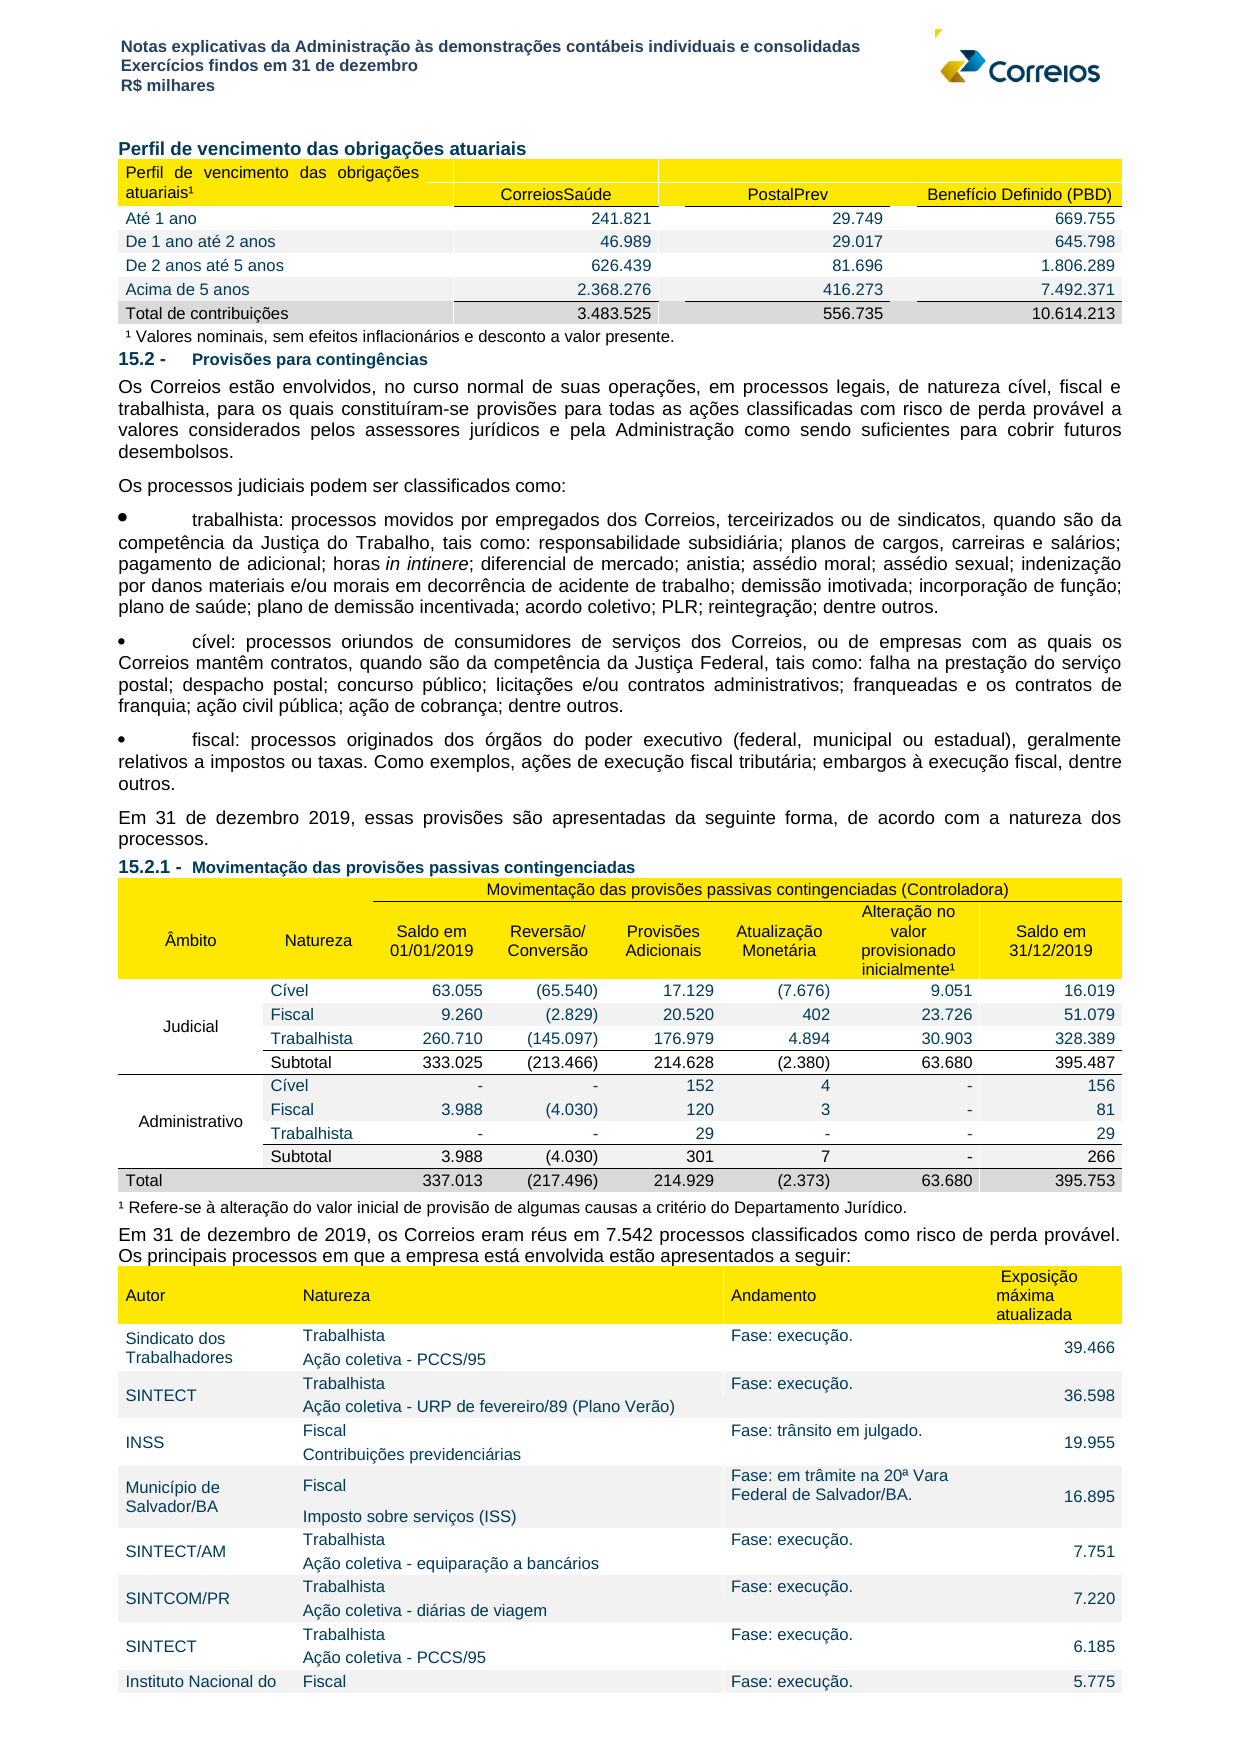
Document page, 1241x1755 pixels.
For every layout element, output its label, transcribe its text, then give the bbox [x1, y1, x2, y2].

table_cell ¹ Valores nominais, sem efeitos inflacionários e desconto a valor presente. [118, 324, 1122, 348]
table_header [659, 159, 685, 182]
table_cell Fase: em trâmite na 20ª Vara Federal de Salvador/BA. [724, 1466, 989, 1504]
table_cell 16.019 [980, 979, 1122, 1002]
table_cell Fase: execução. [724, 1371, 989, 1395]
table_cell (4.030) [490, 1097, 605, 1121]
table_cell Trabalhista [263, 1121, 373, 1144]
table_cell Trabalhista [295, 1371, 723, 1395]
table_cell 266 [980, 1145, 1122, 1168]
table_cell 63.055 [373, 979, 490, 1002]
table_cell - [837, 1075, 979, 1097]
table_cell [724, 1646, 989, 1670]
table_cell Natureza [263, 901, 373, 979]
table_cell 333.025 [373, 1051, 490, 1073]
table_cell 669.755 [917, 207, 1122, 230]
table_cell Fase: trânsito em julgado. [724, 1419, 989, 1442]
table_cell INSS [118, 1419, 295, 1466]
table_header Andamento [724, 1266, 989, 1324]
table_cell 3.483.525 [454, 302, 658, 324]
table_cell [659, 301, 685, 324]
table_cell 19.955 [989, 1419, 1122, 1466]
table_cell 17.129 [605, 979, 721, 1002]
table_cell Administrativo [118, 1075, 263, 1168]
table_cell 156 [980, 1075, 1122, 1097]
table_cell 20.520 [605, 1003, 721, 1026]
table_cell [263, 1169, 373, 1192]
table_cell - [373, 1075, 490, 1097]
table_cell 39.466 [989, 1324, 1122, 1371]
subtitle Provisões para contingências [118, 348, 1122, 369]
table_cell 556.735 [685, 302, 890, 324]
table_cell [426, 230, 453, 253]
table_cell 395.487 [980, 1051, 1122, 1073]
table_cell 337.013 [373, 1169, 490, 1192]
text Os Correios estão envolvidos, no curso normal de suas operações, em processos legais, de natureza cível, fiscal e trabalhista, para os quais constituíram-se provisões para todas as ações classificadas com risco de perda provável a valores considerados pelos assessores jurídicos e pela Administração como sendo suficientes para cobrir futuros desembolsos. [118, 376, 1122, 462]
table_cell 4.894 [721, 1026, 837, 1050]
table_cell - [490, 1075, 605, 1097]
table_cell 260.710 [373, 1026, 490, 1050]
text Em 31 de dezembro 2019, essas provisões são apresentadas da seguinte forma, de acordo com a natureza dos processos. [118, 807, 1122, 850]
table_cell (145.097) [490, 1026, 605, 1050]
table_cell 7.492.371 [917, 277, 1122, 301]
table_header Autor [118, 1266, 295, 1324]
table_cell [724, 1348, 989, 1371]
table_cell 3 [721, 1097, 837, 1121]
table_cell 10.614.213 [917, 302, 1122, 324]
table_cell 81 [980, 1097, 1122, 1121]
table_cell [890, 277, 917, 301]
table_cell 9.051 [837, 979, 979, 1002]
table_cell Fiscal [295, 1419, 723, 1442]
table_cell Contribuições previdenciárias [295, 1442, 723, 1466]
table_cell (217.496) [490, 1169, 605, 1192]
table_cell - [373, 1121, 490, 1144]
text ¹ Refere-se à alteração do valor inicial de provisão de algumas causas a critério do Departamento Jurídico. [118, 1198, 1122, 1217]
table_cell [724, 1442, 989, 1466]
table_cell Ação coletiva - PCCS/95 [295, 1646, 723, 1670]
table_cell Trabalhista [295, 1528, 723, 1551]
table_cell Alteração no valor provisionado inicialmente¹ [837, 902, 979, 979]
table_cell PostalPrev [685, 183, 890, 206]
table_header [263, 878, 373, 901]
table_cell - [837, 1097, 979, 1121]
table_header Movimentação das provisões passivas contingenciadas (Controladora) [373, 878, 1122, 901]
table_cell 46.989 [454, 230, 658, 253]
table_cell 5.775 [989, 1670, 1122, 1693]
table_cell Imposto sobre serviços (ISS) [295, 1504, 723, 1528]
table_cell [659, 206, 685, 230]
table_cell Total de contribuições [118, 301, 426, 324]
table_cell Trabalhista [295, 1324, 723, 1348]
table_cell [426, 183, 453, 206]
table_cell (4.030) [490, 1145, 605, 1168]
table_cell - [721, 1121, 837, 1144]
table_cell [659, 230, 685, 253]
table_cell Ação coletiva - equiparação a bancários [295, 1551, 989, 1575]
table_cell Atualização Monetária [721, 902, 837, 979]
table_cell Sindicato dos Trabalhadores [118, 1324, 295, 1371]
text Em 31 de dezembro de 2019, os Correios eram réus em 7.542 processos classificados como risco de perda provável. Os principais processos em que a empresa está envolvida estão apresentados a seguir: [118, 1223, 1122, 1266]
table_cell 63.680 [837, 1169, 979, 1192]
table_header [685, 159, 890, 182]
table_cell [890, 183, 917, 206]
table_cell Fase: execução. [724, 1670, 989, 1693]
table_cell 6.185 [989, 1623, 1122, 1670]
table_cell 214.628 [605, 1051, 721, 1073]
table_cell 23.726 [837, 1003, 979, 1026]
subtitle Movimentação das provisões passivas contingenciadas [118, 856, 1122, 877]
table_cell 626.439 [454, 254, 658, 277]
table_cell (65.540) [490, 979, 605, 1002]
table_cell 36.598 [989, 1371, 1122, 1418]
table_cell [659, 277, 685, 301]
table_cell 241.821 [454, 207, 658, 230]
table_cell Ação coletiva - diárias de viagem [295, 1599, 989, 1622]
table_cell Provisões Adicionais [605, 902, 721, 979]
table_cell 328.389 [980, 1026, 1122, 1050]
table_header [426, 159, 453, 182]
table_cell Cível [263, 1075, 373, 1097]
table_cell 29.017 [685, 230, 890, 253]
table_header Exposição máxima atualizada [989, 1266, 1122, 1324]
table_cell [890, 230, 917, 253]
table_cell Âmbito [118, 901, 263, 979]
table_cell Trabalhista [263, 1026, 373, 1050]
table_cell SINTECT [118, 1371, 295, 1418]
table_cell 16.895 [989, 1466, 1122, 1528]
table_cell Total [118, 1169, 263, 1192]
table_cell 2.368.276 [454, 277, 658, 301]
table_cell 29 [605, 1121, 721, 1144]
list fiscal: processos originados dos órgãos do poder executivo (federal, municipal ou estadual), geralmente relativos a impostos ou taxas. Como exemplos, ações de execução fiscal tributária; embargos à execução fiscal, dentre outros. [118, 729, 1122, 794]
table_cell (2.373) [721, 1169, 837, 1192]
table_cell Trabalhista [295, 1575, 723, 1599]
list trabalhista: processos movidos por empregados dos Correios, terceirizados ou de sindicatos, quando são da competência da Justiça do Trabalho, tais como: responsabilidade subsidiária; planos de cargos, carreiras e salários; pagamento de adicional; horas in intinere; diferencial de mercado; anistia; assédio moral; assédio sexual; indenização por danos materiais e/ou morais em decorrência de acidente de trabalho; demissão imotivada; incorporação de função; plano de saúde; plano de demissão incentivada; acordo coletivo; PLR; reintegração; dentre outros. [118, 509, 1122, 618]
table_header [890, 159, 917, 182]
table_cell 29.749 [685, 207, 890, 230]
table_cell Fiscal [295, 1466, 723, 1504]
table_cell Subtotal [263, 1051, 373, 1073]
table_cell 7.220 [989, 1575, 1122, 1622]
table_header [917, 159, 1122, 182]
table_cell De 2 anos até 5 anos [118, 254, 426, 277]
table_cell Fase: execução. [724, 1324, 989, 1348]
table_cell 9.260 [373, 1003, 490, 1026]
table_cell [659, 183, 685, 206]
table_cell Fase: execução. [724, 1528, 989, 1551]
table_cell Até 1 ano [118, 206, 426, 230]
table_cell - [490, 1121, 605, 1144]
table_cell Reversão/ Conversão [490, 902, 605, 979]
table_cell 416.273 [685, 277, 890, 301]
table_cell [426, 206, 453, 230]
table_cell Judicial [118, 979, 263, 1073]
table_cell Acima de 5 anos [118, 277, 426, 301]
table_cell [890, 254, 917, 277]
table_cell - [837, 1121, 979, 1144]
table_header Perfil de vencimento das obrigações atuariais¹ [118, 159, 426, 206]
text Os processos judiciais podem ser classificados como: [118, 474, 1122, 496]
table_cell SINTECT/AM [118, 1528, 295, 1575]
table_cell SINTECT [118, 1623, 295, 1670]
table_header [454, 159, 658, 182]
list cível: processos oriundos de consumidores de serviços dos Correios, ou de empresas com as quais os Correios mantêm contratos, quando são da competência da Justiça Federal, tais como: falha na prestação do serviço postal; despacho postal; concurso público; licitações e/ou contratos administrativos; franqueadas e os contratos de franquia; ação civil pública; ação de cobrança; dentre outros. [118, 630, 1122, 717]
table_cell 301 [605, 1145, 721, 1168]
table_cell 81.696 [685, 254, 890, 277]
table_cell 3.988 [373, 1145, 490, 1168]
table_cell SINTCOM/PR [118, 1575, 295, 1622]
table_cell Instituto Nacional do [118, 1670, 295, 1693]
table_cell Ação coletiva - URP de fevereiro/89 (Plano Verão) [295, 1395, 989, 1418]
table_cell [890, 206, 917, 230]
table_cell 63.680 [837, 1051, 979, 1073]
table_cell Ação coletiva - PCCS/95 [295, 1348, 723, 1371]
table_cell 176.979 [605, 1026, 721, 1050]
table_cell Município de Salvador/BA [118, 1466, 295, 1528]
table_cell Benefício Definido (PBD) [917, 183, 1122, 206]
table_cell Fase: execução. [724, 1575, 989, 1599]
table_cell (2.380) [721, 1051, 837, 1073]
table_cell 395.753 [980, 1169, 1122, 1192]
table_cell 30.903 [837, 1026, 979, 1050]
table_cell (2.829) [490, 1003, 605, 1026]
table_header Natureza [295, 1266, 723, 1324]
table_cell [426, 301, 453, 324]
table_cell Fiscal [263, 1003, 373, 1026]
table_cell - [837, 1145, 979, 1168]
table_cell 7 [721, 1145, 837, 1168]
table_cell 4 [721, 1075, 837, 1097]
table_cell Fase: execução. [724, 1623, 989, 1646]
table_cell De 1 ano até 2 anos [118, 230, 426, 253]
table_cell 3.988 [373, 1097, 490, 1121]
table_cell [724, 1504, 989, 1528]
table_cell 152 [605, 1075, 721, 1097]
table_cell 645.798 [917, 230, 1122, 253]
table_cell Cível [263, 979, 373, 1002]
table_cell [890, 301, 917, 324]
table_cell 1.806.289 [917, 254, 1122, 277]
table_cell [426, 277, 453, 301]
table_cell 120 [605, 1097, 721, 1121]
table_cell Subtotal [263, 1145, 373, 1168]
table_cell [659, 254, 685, 277]
table_cell (7.676) [721, 979, 837, 1002]
table_cell 7.751 [989, 1528, 1122, 1575]
table_cell 402 [721, 1003, 837, 1026]
table_cell Saldo em 01/01/2019 [373, 902, 490, 979]
table_cell 51.079 [980, 1003, 1122, 1026]
table_cell 29 [980, 1121, 1122, 1144]
table_header [118, 878, 263, 901]
table_cell (213.466) [490, 1051, 605, 1073]
table_cell CorreiosSaúde [454, 183, 658, 206]
table_cell Fiscal [295, 1670, 723, 1693]
table_cell 214.929 [605, 1169, 721, 1192]
table_cell Saldo em 31/12/2019 [980, 902, 1122, 979]
subtitle Perfil de vencimento das obrigações atuariais [118, 137, 1122, 159]
table_cell [426, 254, 453, 277]
table_cell Trabalhista [295, 1623, 723, 1646]
table_cell Fiscal [263, 1097, 373, 1121]
